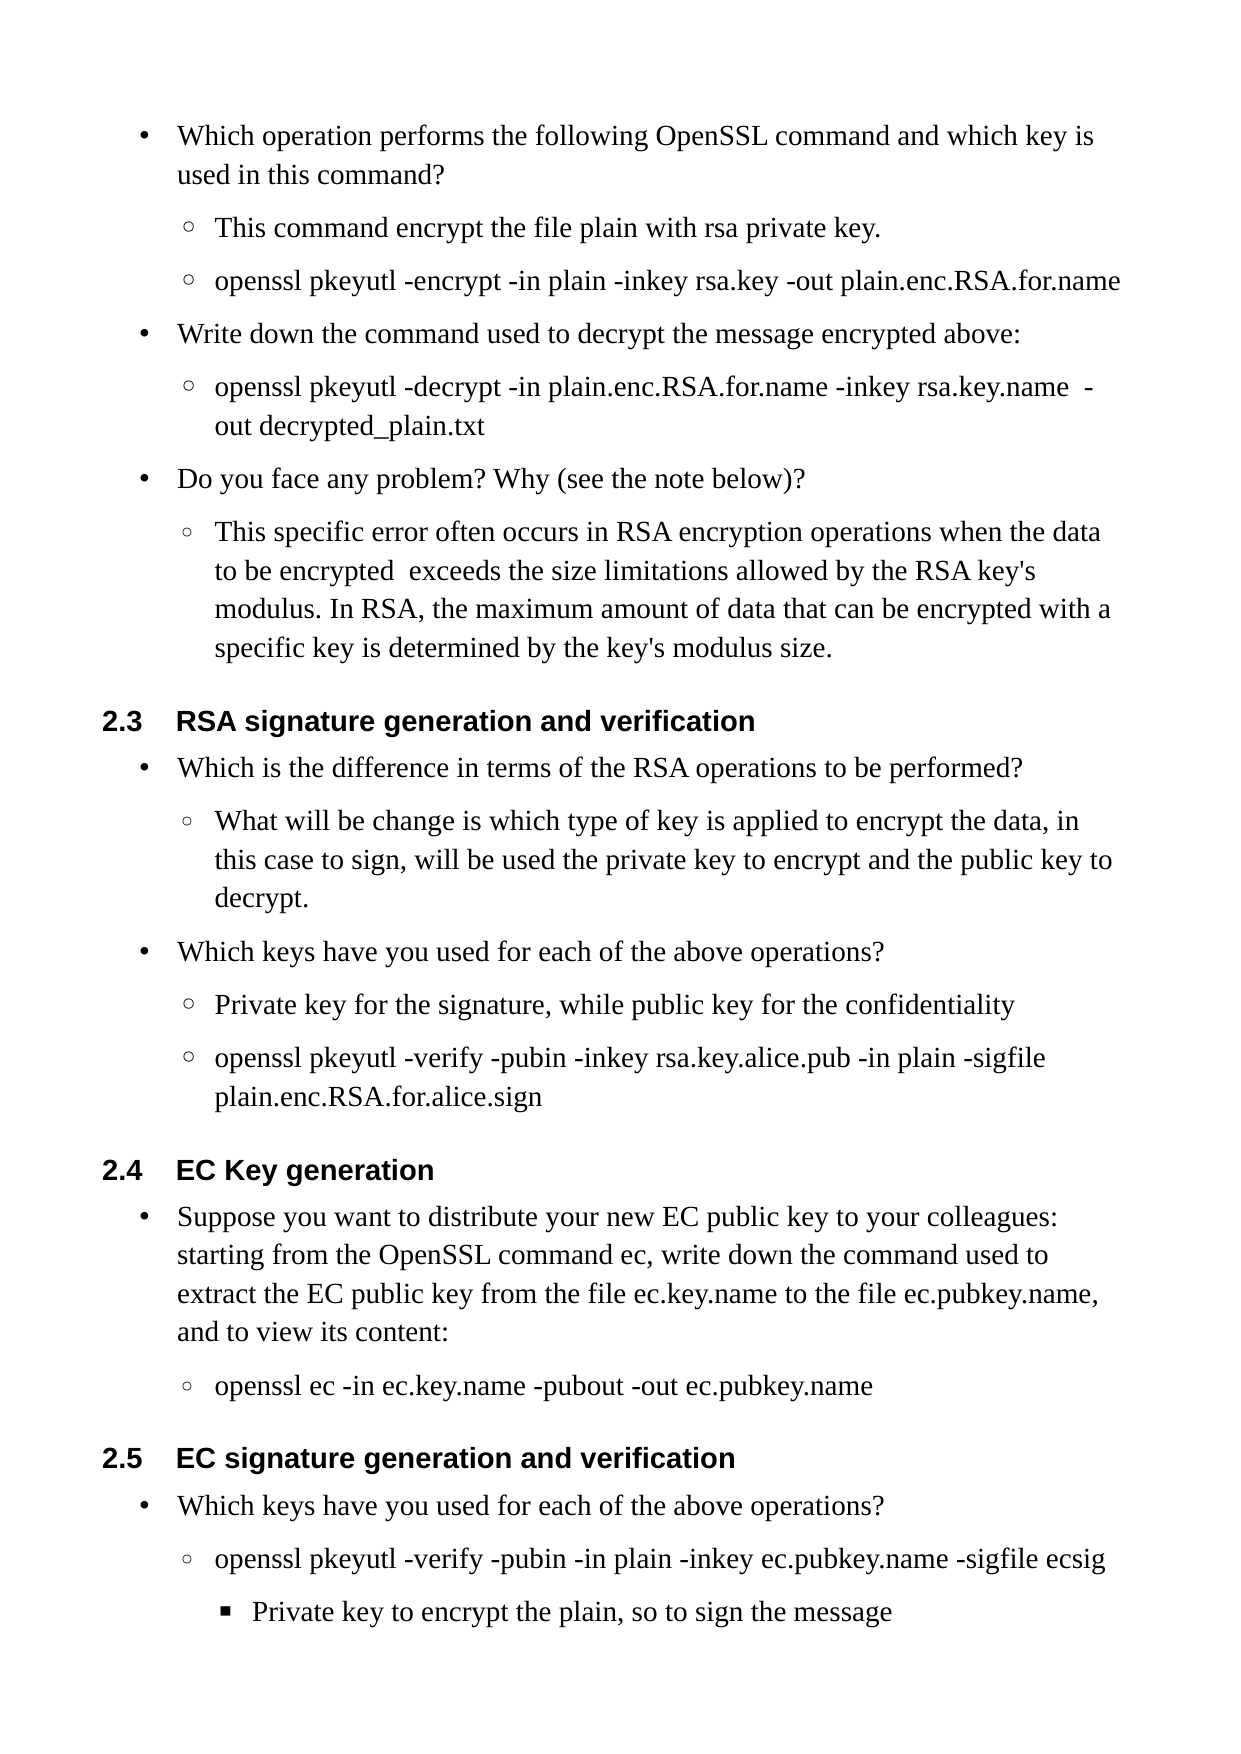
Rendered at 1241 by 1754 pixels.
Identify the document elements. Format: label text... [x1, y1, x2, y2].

list Which is the difference in terms of the RSA operations to be performed? [139, 750, 1123, 784]
list openssl pkeyutl -encrypt -in plain -inkey rsa.key -out plain.enc.RSA.for.name [177, 263, 1123, 297]
subtitle 2.5 EC signature generation and verification [102, 1442, 1123, 1475]
list Which keys have you used for each of the above operations? [139, 1488, 1123, 1521]
list openssl pkeyutl -verify -pubin -inkey rsa.key.alice.pub -in plain -sigfile plain.enc.RSA.for.alice.sign [177, 1040, 1123, 1112]
list Which keys have you used for each of the above operations? [139, 934, 1123, 967]
list openssl pkeyutl -decrypt -in plain.enc.RSA.for.name -inkey rsa.key.name -out decrypted_plain.txt [177, 369, 1123, 442]
list Private key for the signature, while public key for the confidentiality [177, 987, 1123, 1021]
list Suppose you want to distribute your new EC public key to your colleagues: starting from the OpenSSL command ec, write down the command used to extract the EC public key from the file ec.key.name to the file ec.pubkey.name, and to view its content: [139, 1199, 1123, 1348]
subtitle 2.3 RSA signature generation and verification [102, 704, 1123, 738]
list openssl pkeyutl -verify -pubin -in plain -inkey ec.pubkey.name -sigfile ecsig [177, 1541, 1123, 1574]
list What will be change is which type of key is applied to encrypt the data, in this case to sign, will be used the private key to encrypt and the public key to decrypt. [177, 803, 1123, 914]
subtitle 2.4 EC Key generation [102, 1153, 1123, 1186]
list Which operation performs the following OpenSSL command and which key is used in this command? [139, 118, 1123, 190]
list Private key to encrypt the plain, so to sign the message [214, 1594, 1123, 1628]
list Do you face any problem? Why (see the note below)? [139, 461, 1123, 495]
list This command encrypt the file plain with rsa private key. [177, 210, 1123, 243]
list Write down the command used to decrypt the message encrypted above: [139, 316, 1123, 350]
list This specific error often occurs in RSA encryption operations when the data to be encrypted exceeds the size limitations allowed by the RSA key's modulus. In RSA, the maximum amount of data that can be encrypted with a specific key is determined by the key's modulus size. [177, 514, 1123, 664]
list openssl ec -in ec.key.name -pubout -out ec.pubkey.name [177, 1368, 1123, 1401]
